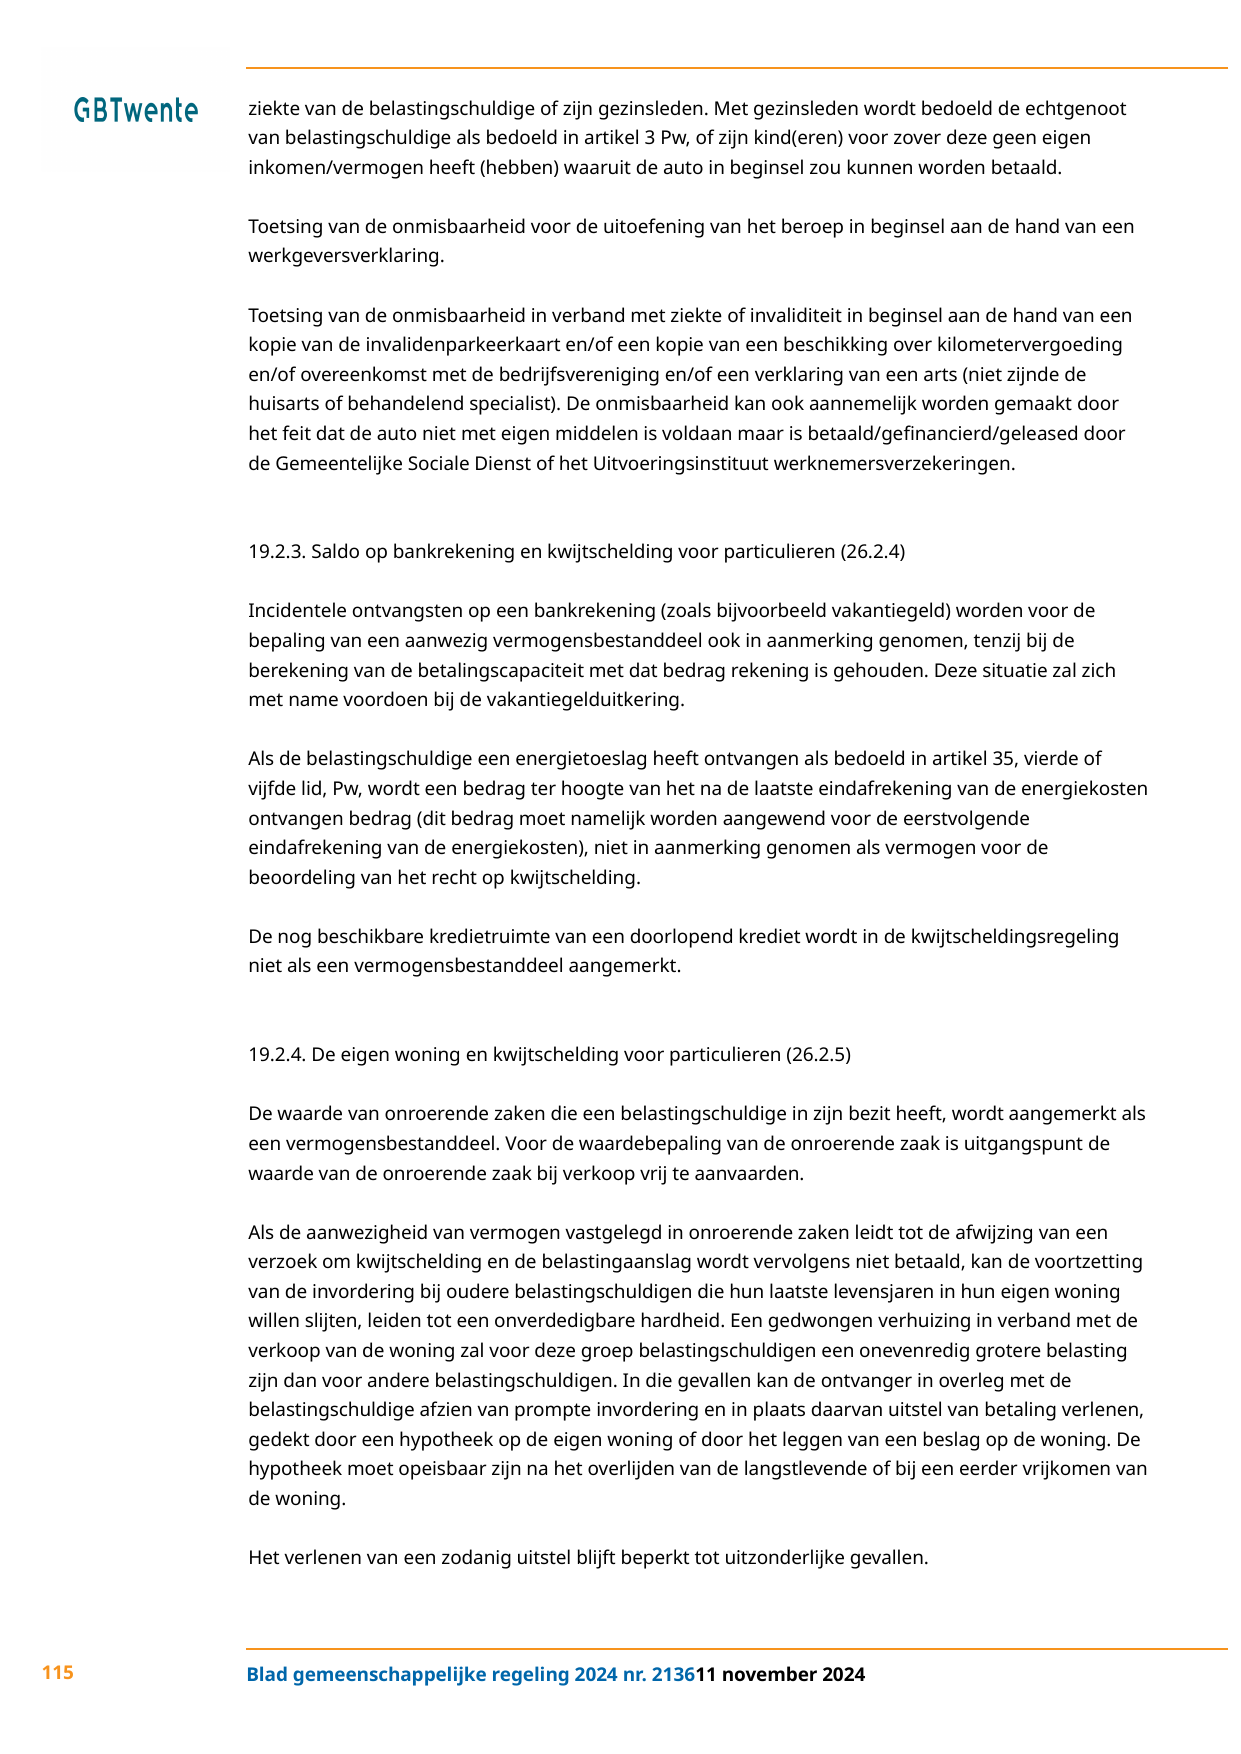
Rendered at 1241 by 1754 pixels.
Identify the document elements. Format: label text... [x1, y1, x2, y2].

text Toetsing van de onmisbaarheid voor de uitoefening van het beroep in beginsel aan de hand van een werkgeversverklaring. [248, 213, 1152, 268]
text 19.2.3. Saldo op bankrekening en kwijtschelding voor particulieren (26.2.4) [248, 538, 1152, 564]
text ziekte van de belastingschuldige of zijn gezinsleden. Met gezinsleden wordt bedoeld de echtgenoot van belastingschuldige als bedoeld in artikel 3 Pw, of zijn kind(eren) voor zover deze geen eigen inkomen/vermogen heeft (hebben) waaruit de auto in beginsel zou kunnen worden betaald. [248, 95, 1152, 180]
text 19.2.4. De eigen woning en kwijtschelding voor particulieren (26.2.5) [248, 1041, 1152, 1067]
text Als de belastingschuldige een energietoeslag heeft ontvangen als bedoeld in artikel 35, vierde of vijfde lid, Pw, wordt een bedrag ter hoogte van het na de laatste eindafrekening van de energiekosten ontvangen bedrag (dit bedrag moet namelijk worden aangewend voor de eerstvolgende eindafrekening van de energiekosten), niet in aanmerking genomen als vermogen voor de beoordeling van het recht op kwijtschelding. [248, 746, 1152, 890]
text De waarde van onroerende zaken die een belastingschuldige in zijn bezit heeft, wordt aangemerkt als een vermogensbestanddeel. Voor de waardebepaling van de onroerende zaak is uitgangspunt de waarde van de onroerende zaak bij verkoop vrij te aanvaarden. [248, 1101, 1152, 1186]
text Toetsing van de onmisbaarheid in verband met ziekte of invaliditeit in beginsel aan de hand van een kopie van de invalidenparkeerkaart en/of een kopie van een beschikking over kilometervergoeding en/of overeenkomst met de bedrijfsvereniging en/of een verklaring van een arts (niet zijnde de huisarts of behandelend specialist). De onmisbaarheid kan ook aannemelijk worden gemaakt door het feit dat de auto niet met eigen middelen is voldaan maar is betaald/gefinancierd/geleased door de Gemeentelijke Sociale Dienst of het Uitvoeringsinstituut werknemersverzekeringen. [248, 302, 1152, 476]
text Incidentele ontvangsten op een bankrekening (zoals bijvoorbeeld vakantiegeld) worden voor de bepaling van een aanwezig vermogensbestanddeel ook in aanmerking genomen, tenzij bij de berekening van de betalingscapaciteit met dat bedrag rekening is gehouden. Deze situatie zal zich met name voordoen bij de vakantiegelduitkering. [248, 598, 1152, 712]
text Het verlenen van een zodanig uitstel blijft beperkt tot uitzonderlijke gevallen. [248, 1544, 1152, 1570]
picture [41, 47, 231, 172]
text Als de aanwezigheid van vermogen vastgelegd in onroerende zaken leidt tot de afwijzing van een verzoek om kwijtschelding en de belastingaanslag wordt vervolgens niet betaald, kan de voortzetting van de invordering bij oudere belastingschuldigen die hun laatste levensjaren in hun eigen woning willen slijten, leiden tot een onverdedigbare hardheid. Een gedwongen verhuizing in verband met de verkoop van de woning zal voor deze groep belastingschuldigen een onevenredig grotere belasting zijn dan voor andere belastingschuldigen. In die gevallen kan de ontvanger in overleg met de belastingschuldige afzien van prompte invordering en in plaats daarvan uitstel van betaling verlenen, gedekt door een hypotheek op de eigen woning of door het leggen van een beslag op de woning. De hypotheek moet opeisbaar zijn na het overlijden van de langstlevende of bij een eerder vrijkomen van de woning. [248, 1219, 1152, 1511]
text De nog beschikbare kredietruimte van een doorlopend krediet wordt in de kwijtscheldingsregeling niet als een vermogensbestanddeel aangemerkt. [248, 923, 1152, 978]
